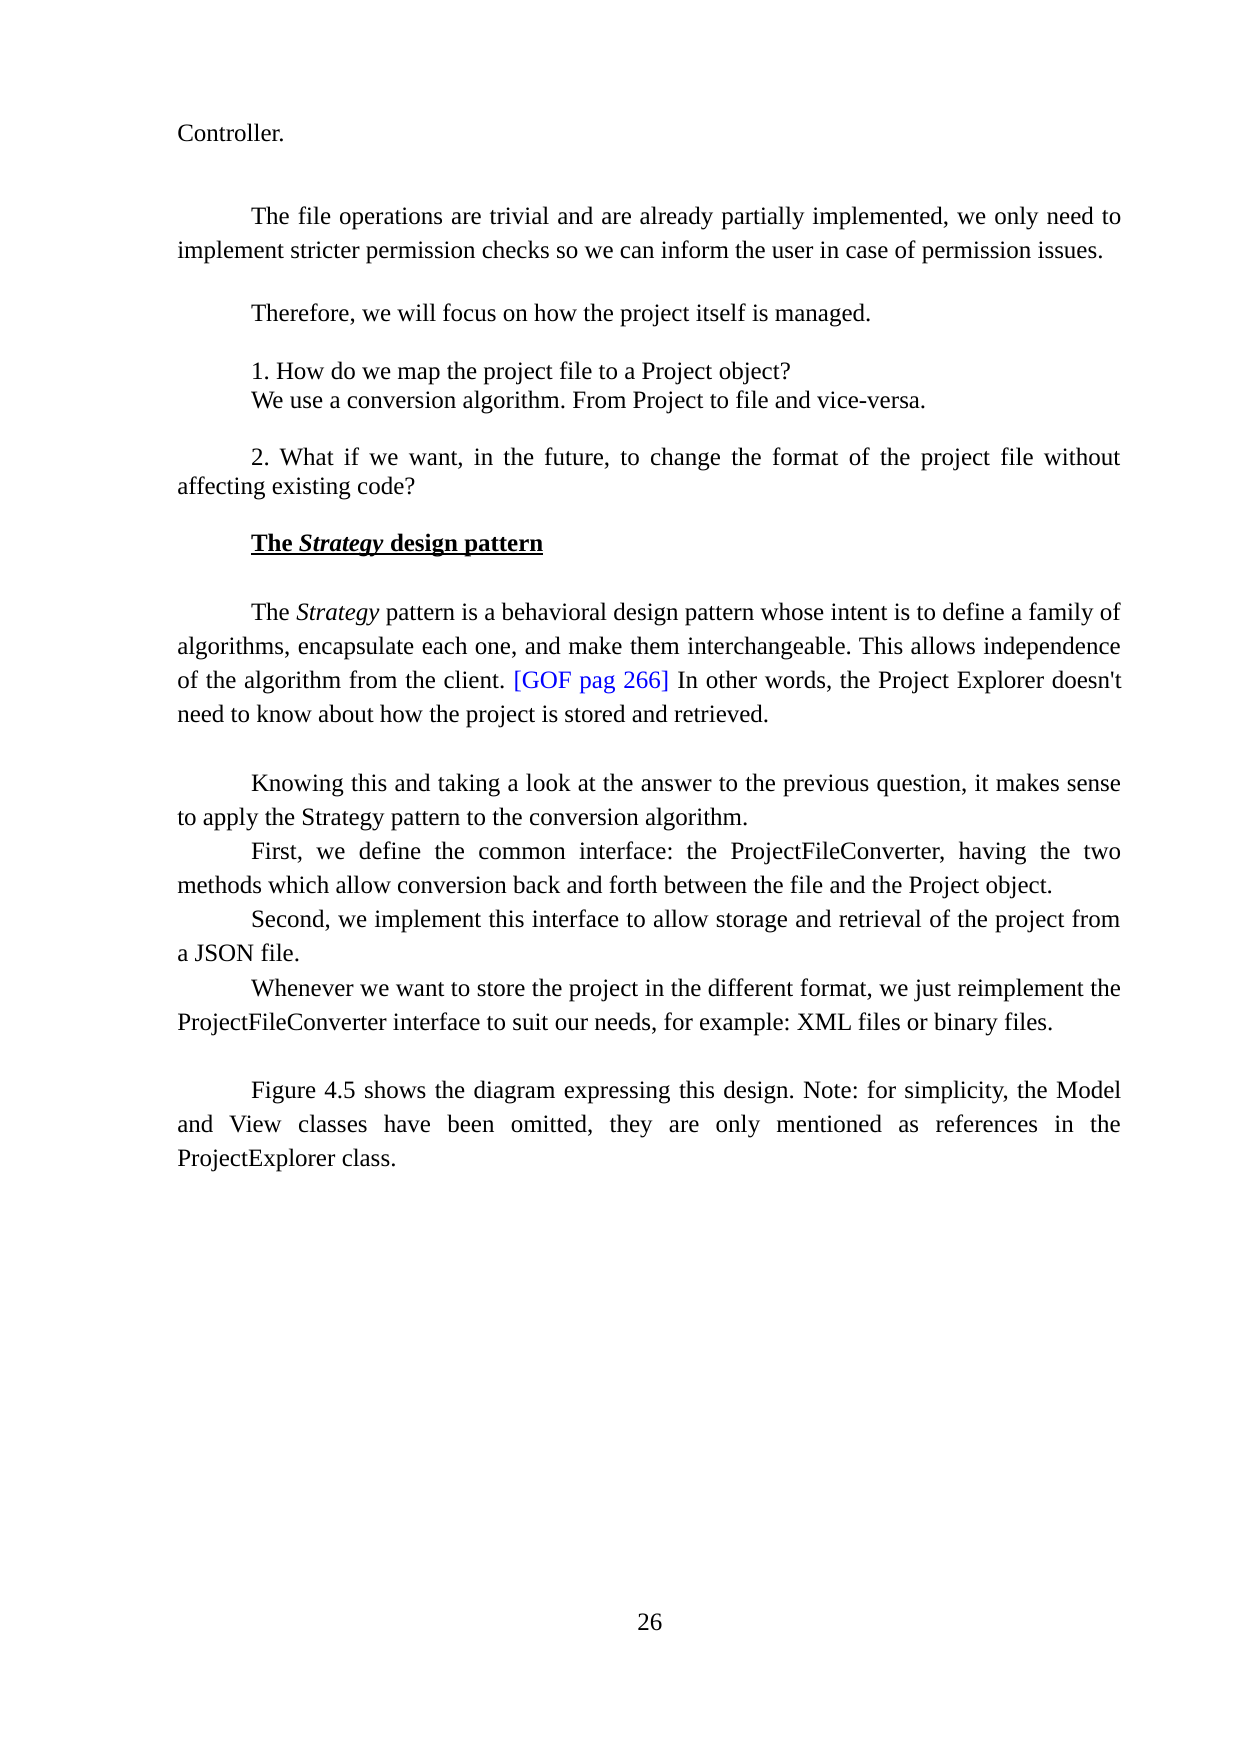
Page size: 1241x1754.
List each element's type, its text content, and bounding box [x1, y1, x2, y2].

text The file operations are trivial and are already partially implemented, we only need to implement stricter permission checks so we can inform the user in case of permission issues. [177, 201, 1122, 264]
text We use a conversion algorithm. From Project to file and vice-versa. [177, 385, 1122, 413]
text 2. What if we want, in the future, to change the format of the project file without affecting existing code? [177, 442, 1122, 500]
text Second, we implement this interface to allow storage and retrieval of the project from a JSON file. [177, 904, 1122, 967]
text Knowing this and taking a look at the answer to the previous question, it makes sense to apply the Strategy pattern to the conversion algorithm. [177, 768, 1122, 831]
text Whenever we want to store the project in the different format, we just reimplement the ProjectFileConverter interface to suit our needs, for example: XML files or binary files. [177, 973, 1122, 1036]
text The Strategy design pattern [177, 528, 1122, 557]
text Therefore, we will focus on how the project itself is managed. [177, 270, 1122, 327]
text 1. How do we map the project file to a Project object? [177, 356, 1122, 385]
text Controller. [177, 118, 1122, 147]
text Figure 4.5 shows the diagram expressing this design. Note: for simplicity, the Model and View classes have been omitted, they are only mentioned as references in the ProjectExplorer class. [177, 1075, 1122, 1172]
text First, we define the common interface: the ProjectFileConverter, having the two methods which allow conversion back and forth between the file and the Project object. [177, 836, 1122, 899]
text The Strategy pattern is a behavioral design pattern whose intent is to define a family of algorithms, encapsulate each one, and make them interchangeable. This allows independence of the algorithm from the client. [GOF pag 266] In other words, the Project Explorer doesn't need to know about how the project is stored and retrieved. [177, 597, 1122, 728]
